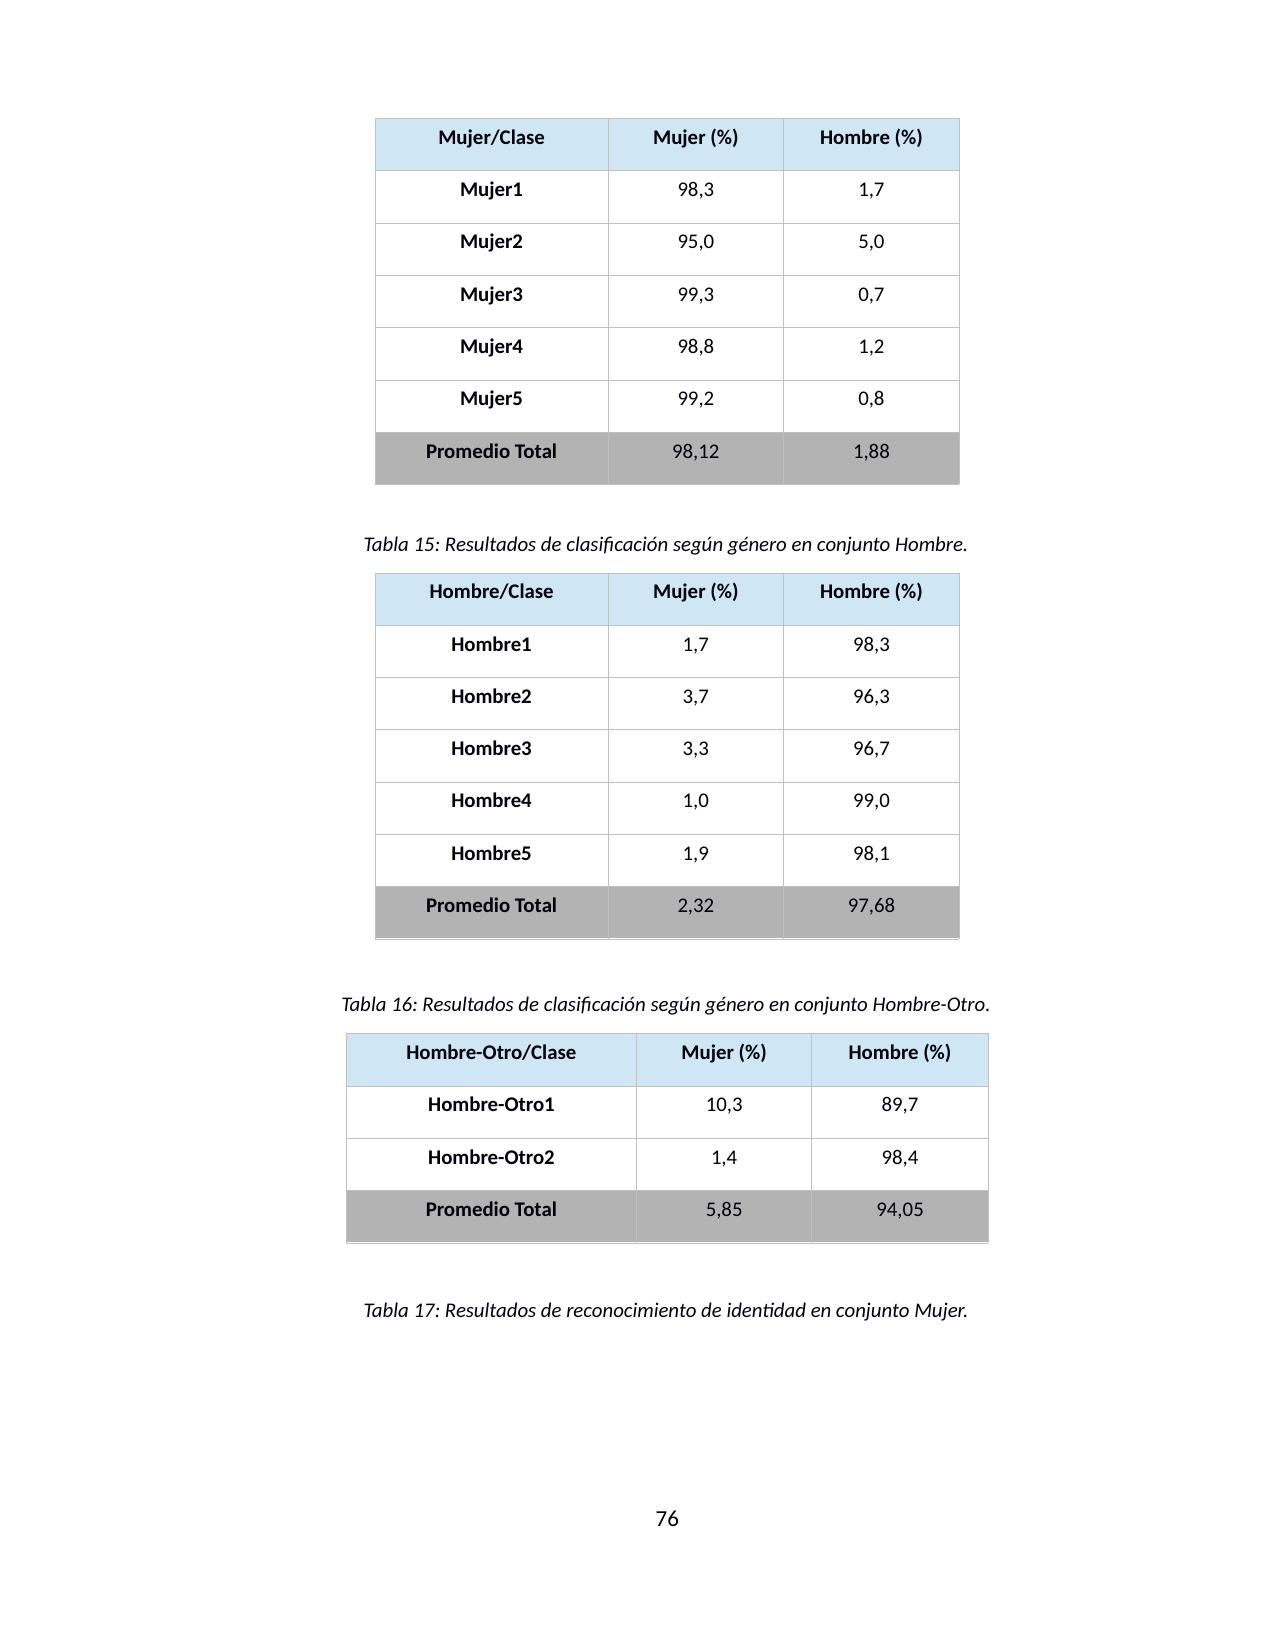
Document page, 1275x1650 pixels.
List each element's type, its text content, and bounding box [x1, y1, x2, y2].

table_cell 99,3 [609, 276, 783, 327]
table_cell 1,7 [609, 626, 783, 677]
table_header Hombre/Clase [376, 574, 608, 625]
table_cell 1,2 [784, 328, 959, 379]
table_header Mujer/Clase [376, 119, 608, 170]
table_cell 97,68 [784, 887, 959, 938]
table_cell Mujer2 [376, 224, 608, 275]
table_cell 95,0 [609, 224, 783, 275]
table_cell 89,7 [812, 1087, 988, 1138]
table_cell Hombre3 [376, 730, 608, 782]
table_cell Hombre-Otro1 [347, 1087, 636, 1138]
table_header Mujer (%) [609, 119, 783, 170]
table_cell 10,3 [637, 1087, 811, 1138]
table_cell 98,8 [609, 328, 783, 379]
table_cell 5,85 [637, 1191, 811, 1242]
table_cell 0,7 [784, 276, 959, 327]
table_cell 99,2 [609, 381, 783, 432]
table_header Hombre-Otro/Clase [347, 1034, 636, 1086]
table_cell 98,12 [609, 433, 783, 484]
table_cell 1,9 [609, 835, 783, 886]
table_cell 1,0 [609, 783, 783, 834]
table_cell 98,3 [784, 626, 959, 677]
table_cell 1,7 [784, 171, 959, 223]
table_cell Promedio Total [376, 887, 608, 938]
table_cell Mujer3 [376, 276, 608, 327]
table_cell Hombre2 [376, 678, 608, 729]
table_cell Hombre-Otro2 [347, 1139, 636, 1190]
table_cell Mujer5 [376, 381, 608, 432]
table_cell 2,32 [609, 887, 783, 938]
table_cell Promedio Total [376, 433, 608, 484]
table_cell 1,88 [784, 433, 959, 484]
table_header Mujer (%) [637, 1034, 811, 1086]
table_cell 98,1 [784, 835, 959, 886]
text Tabla 17: Resultados de reconocimiento de identidad en conjunto Mujer. [177, 1297, 1157, 1322]
table_header Mujer (%) [609, 574, 783, 625]
table_header Hombre (%) [784, 574, 959, 625]
table_cell 1,4 [637, 1139, 811, 1190]
table_cell 5,0 [784, 224, 959, 275]
table_header Hombre (%) [784, 119, 959, 170]
table_cell 99,0 [784, 783, 959, 834]
table_cell 0,8 [784, 381, 959, 432]
table_cell Mujer1 [376, 171, 608, 223]
table_cell 96,7 [784, 730, 959, 782]
text Tabla 15: Resultados de clasificación según género en conjunto Hombre. [177, 531, 1157, 556]
table_cell Hombre4 [376, 783, 608, 834]
table_cell Hombre5 [376, 835, 608, 886]
table_cell 3,7 [609, 678, 783, 729]
table_cell Promedio Total [347, 1191, 636, 1242]
table_cell 94,05 [812, 1191, 988, 1242]
table_cell 3,3 [609, 730, 783, 782]
table_cell Hombre1 [376, 626, 608, 677]
table_cell 98,3 [609, 171, 783, 223]
table_cell Mujer4 [376, 328, 608, 379]
table_header Hombre (%) [812, 1034, 988, 1086]
text Tabla 16: Resultados de clasificación según género en conjunto Hombre-Otro. [177, 992, 1157, 1017]
table_cell 98,4 [812, 1139, 988, 1190]
table_cell 96,3 [784, 678, 959, 729]
